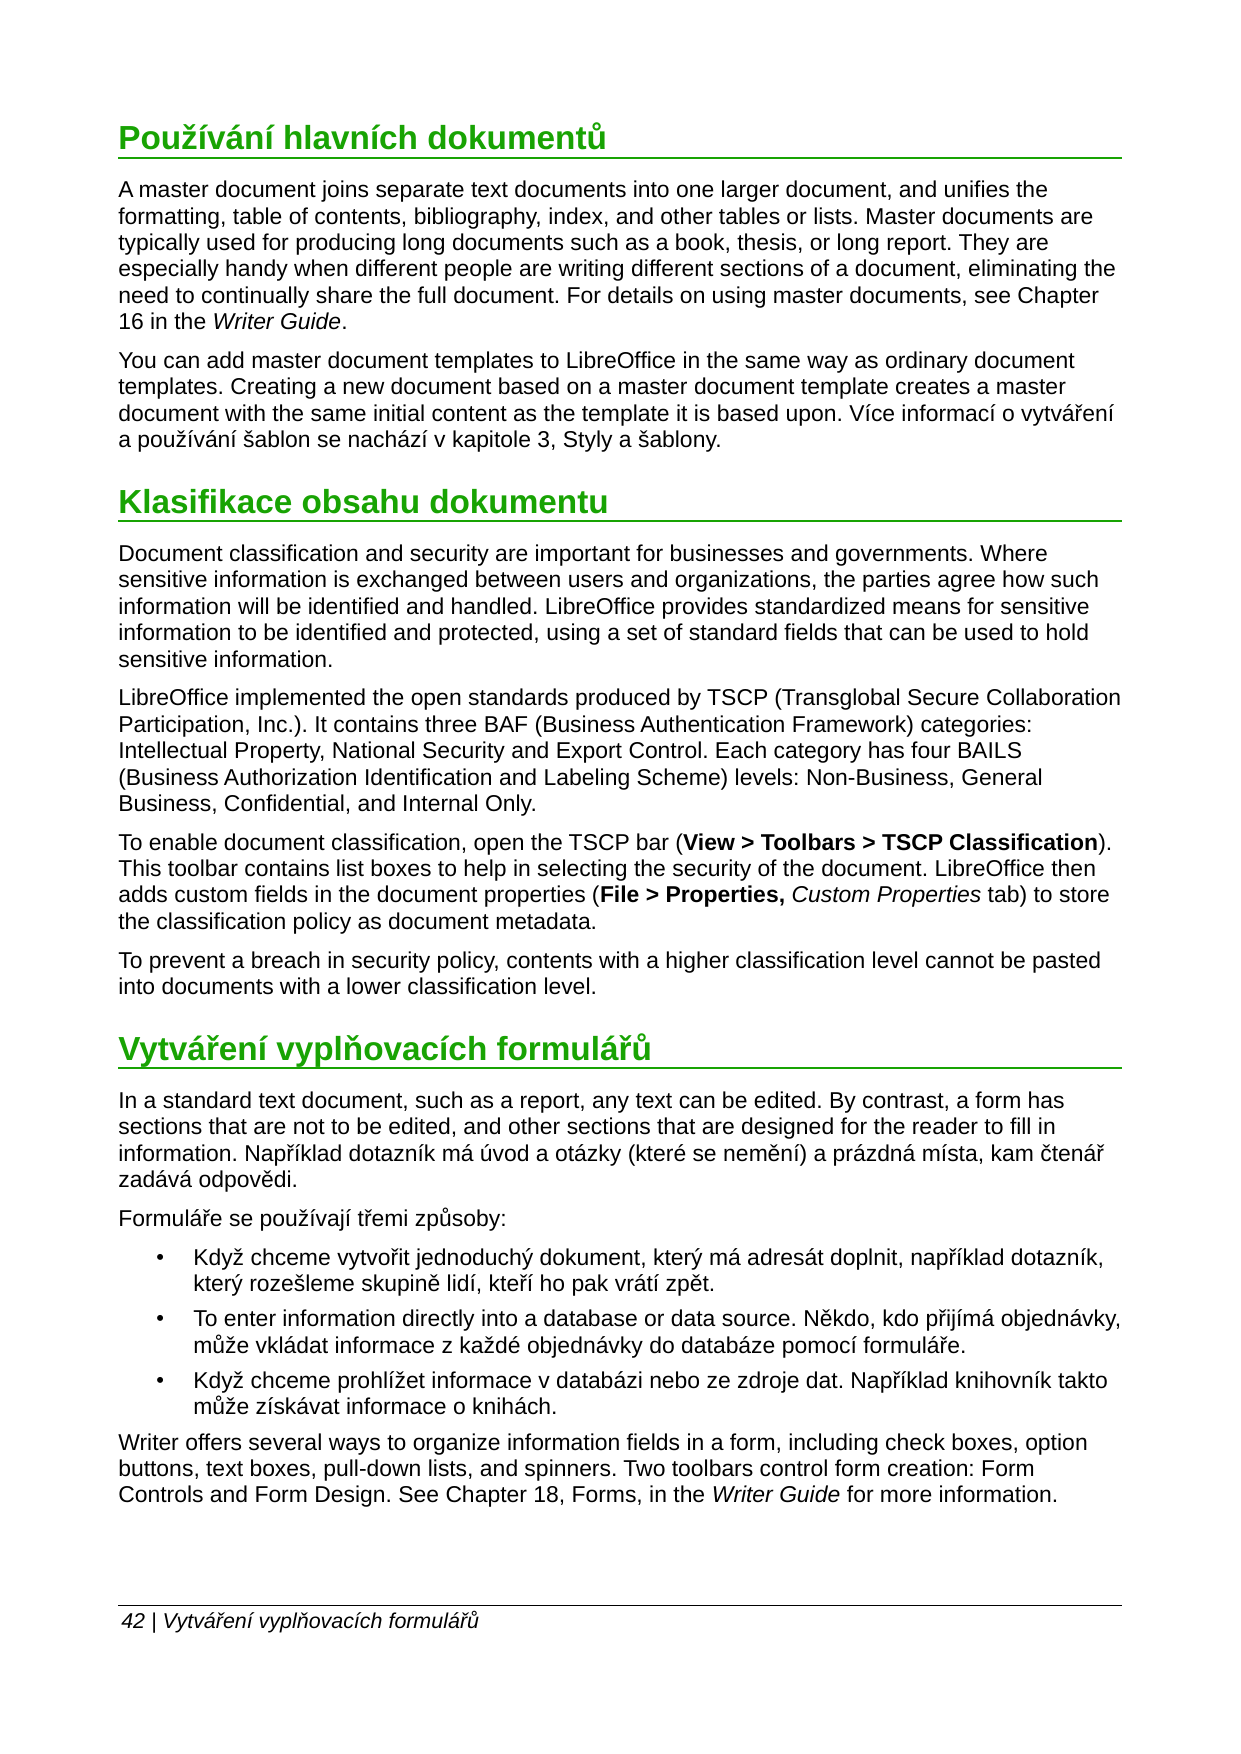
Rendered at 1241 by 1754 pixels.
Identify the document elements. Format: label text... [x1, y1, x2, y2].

text Document classification and security are important for businesses and governments. Where sensitive information is exchanged between users and organizations, the parties agree how such information will be identified and handled. LibreOffice provides standardized means for sensitive information to be identified and protected, using a set of standard fields that can be used to hold sensitive information. [118, 540, 1122, 672]
subtitle Vytváření vyplňovacích formulářů [118, 1029, 1122, 1067]
list Formuláře se používají třemi způsoby: [118, 1205, 1122, 1231]
list Když chceme vytvořit jednoduchý dokument, který má adresát doplnit, například dotazník, který rozešleme skupině lidí, kteří ho pak vrátí zpět. [156, 1244, 1122, 1296]
text To enable document classification, open the TSCP bar (View > Toolbars > TSCP Classification). This toolbar contains list boxes to help in selecting the security of the document. LibreOffice then adds custom fields in the document properties (File > Properties, Custom Properties tab) to store the classification policy as document metadata. [118, 829, 1122, 934]
list To enter information directly into a database or data source. Někdo, kdo přijímá objednávky, může vkládat informace z každé objednávky do databáze pomocí formuláře. [156, 1305, 1122, 1358]
text To prevent a breach in security policy, contents with a higher classification level cannot be pasted into documents with a lower classification level. [118, 947, 1122, 999]
text Writer offers several ways to organize information fields in a form, including check boxes, option buttons, text boxes, pull-down lists, and spinners. Two toolbars control form creation: Form Controls and Form Design. See Chapter 18, Forms, in the Writer Guide for more information. [118, 1428, 1122, 1507]
subtitle Klasifikace obsahu dokumentu [118, 482, 1122, 520]
text A master document joins separate text documents into one larger document, and unifies the formatting, table of contents, bibliography, index, and other tables or lists. Master documents are typically used for producing long documents such as a book, thesis, or long report. They are especially handy when different people are writing different sections of a document, eliminating the need to continually share the full document. For details on using master documents, see Chapter 16 in the Writer Guide. [118, 176, 1122, 334]
subtitle Používání hlavních dokumentů [118, 118, 1122, 157]
text In a standard text document, such as a report, any text can be edited. By contrast, a form has sections that are not to be edited, and other sections that are designed for the reader to fill in information. Například dotazník má úvod a otázky (které se nemění) a prázdná místa, kam čtenář zadává odpovědi. [118, 1087, 1122, 1192]
text LibreOffice implemented the open standards produced by TSCP (Transglobal Secure Collaboration Participation, Inc.). It contains three BAF (Business Authentication Framework) categories: Intellectual Property, National Security and Export Control. Each category has four BAILS (Business Authorization Identification and Labeling Scheme) levels: Non-Business, General Business, Confidential, and Internal Only. [118, 684, 1122, 816]
list Když chceme prohlížet informace v databázi nebo ze zdroje dat. Například knihovník takto může získávat informace o knihách. [156, 1367, 1122, 1419]
text You can add master document templates to LibreOffice in the same way as ordinary document templates. Creating a new document based on a master document template creates a master document with the same initial content as the template it is based upon. Více informací o vytváření a používání šablon se nachází v kapitole 3, Styly a šablony. [118, 347, 1122, 452]
